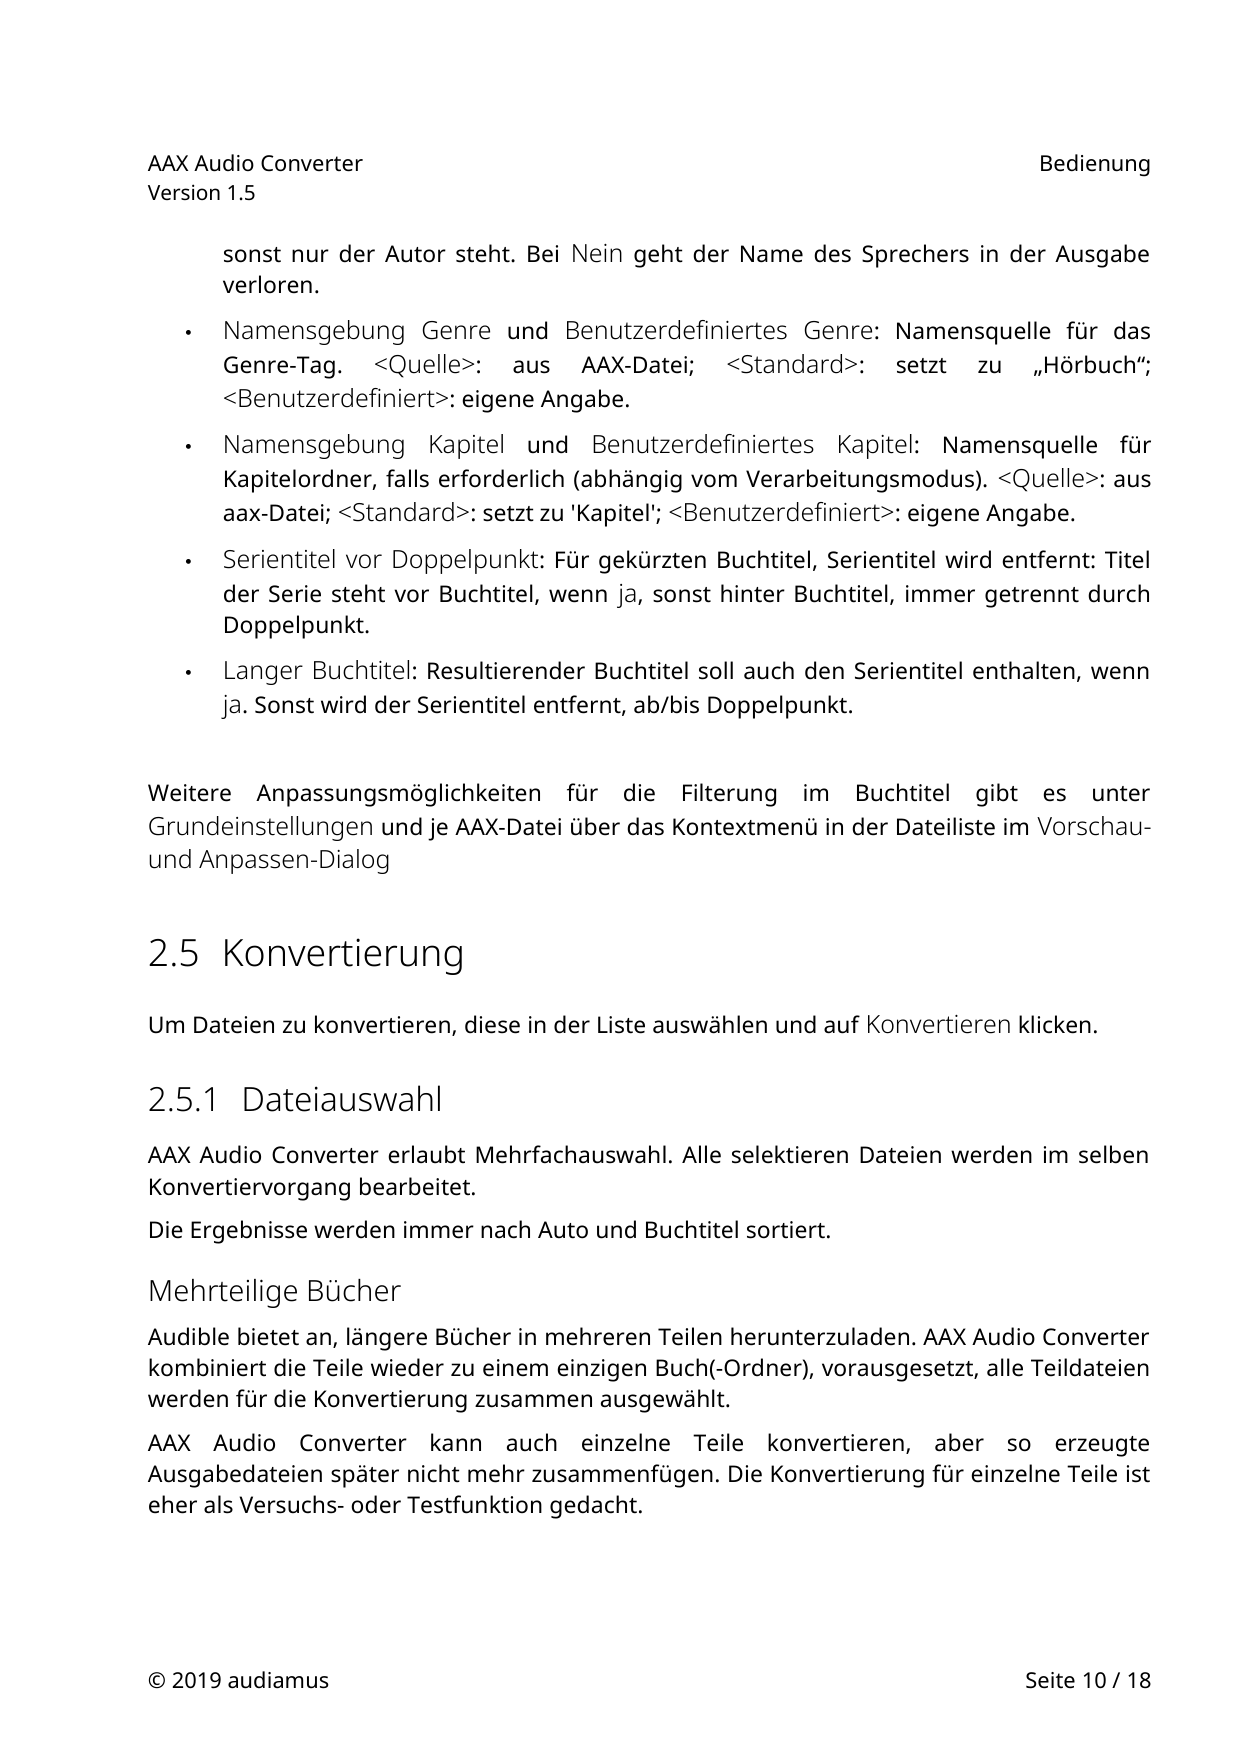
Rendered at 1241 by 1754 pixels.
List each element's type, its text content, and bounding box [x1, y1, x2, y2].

list Namensgebung Genre und Benutzerdefiniertes Genre: Namensquelle für das Genre-Tag. <Quelle>: aus AAX-Datei; <Standard>: setzt zu „Hörbuch“; <Benutzerdefiniert>: eigene Angabe. [185, 313, 1152, 415]
text Weitere Anpassungsmöglichkeiten für die Filterung im Buchtitel gibt es unter Grundeinstellungen und je AAX-Datei über das Kontextmenü in der Dateiliste im Vorschau- und Anpassen-Dialog [148, 777, 1152, 876]
list sonst nur der Autor steht. Bei Nein geht der Name des Sprechers in der Ausgabe verloren. [185, 235, 1152, 301]
text Um Dateien zu konvertieren, diese in der Liste auswählen und auf Konvertieren klicken. [148, 1007, 1152, 1041]
subtitle Mehrteilige Bücher [148, 1270, 1152, 1310]
list Serientitel vor Doppelpunkt: Für gekürzten Buchtitel, Serientitel wird entfernt: Titel der Serie steht vor Buchtitel, wenn ja, sonst hinter Buchtitel, immer getrennt durch Doppelpunkt. [185, 541, 1152, 641]
subtitle Dateiauswahl [148, 1076, 1152, 1121]
list Langer Buchtitel: Resultierender Buchtitel soll auch den Serientitel enthalten, wenn ja. Sonst wird der Serientitel entfernt, ab/bis Doppelpunkt. [185, 653, 1152, 721]
text Die Ergebnisse werden immer nach Auto und Buchtitel sortiert. [148, 1214, 1152, 1245]
list Namensgebung Kapitel und Benutzerdefiniertes Kapitel: Namensquelle für Kapitelordner, falls erforderlich (abhängig vom Verarbeitungsmodus). <Quelle>: aus aax-Datei; <Standard>: setzt zu 'Kapitel'; <Benutzerdefiniert>: eigene Angabe. [185, 427, 1152, 529]
text Audible bietet an, längere Bücher in mehreren Teilen herunterzuladen. AAX Audio Converter kombiniert die Teile wieder zu einem einzigen Buch(-Ordner), vorausgesetzt, alle Teildateien werden für die Konvertierung zusammen ausgewählt. [148, 1321, 1152, 1414]
subtitle Konvertierung [148, 926, 1152, 977]
text AAX Audio Converter erlaubt Mehrfachauswahl. Alle selektieren Dateien werden im selben Konvertiervorgang bearbeitet. [148, 1139, 1152, 1202]
text AAX Audio Converter kann auch einzelne Teile konvertieren, aber so erzeugte Ausgabedateien später nicht mehr zusammenfügen. Die Konvertierung für einzelne Teile ist eher als Versuchs- oder Testfunktion gedacht. [148, 1427, 1152, 1520]
